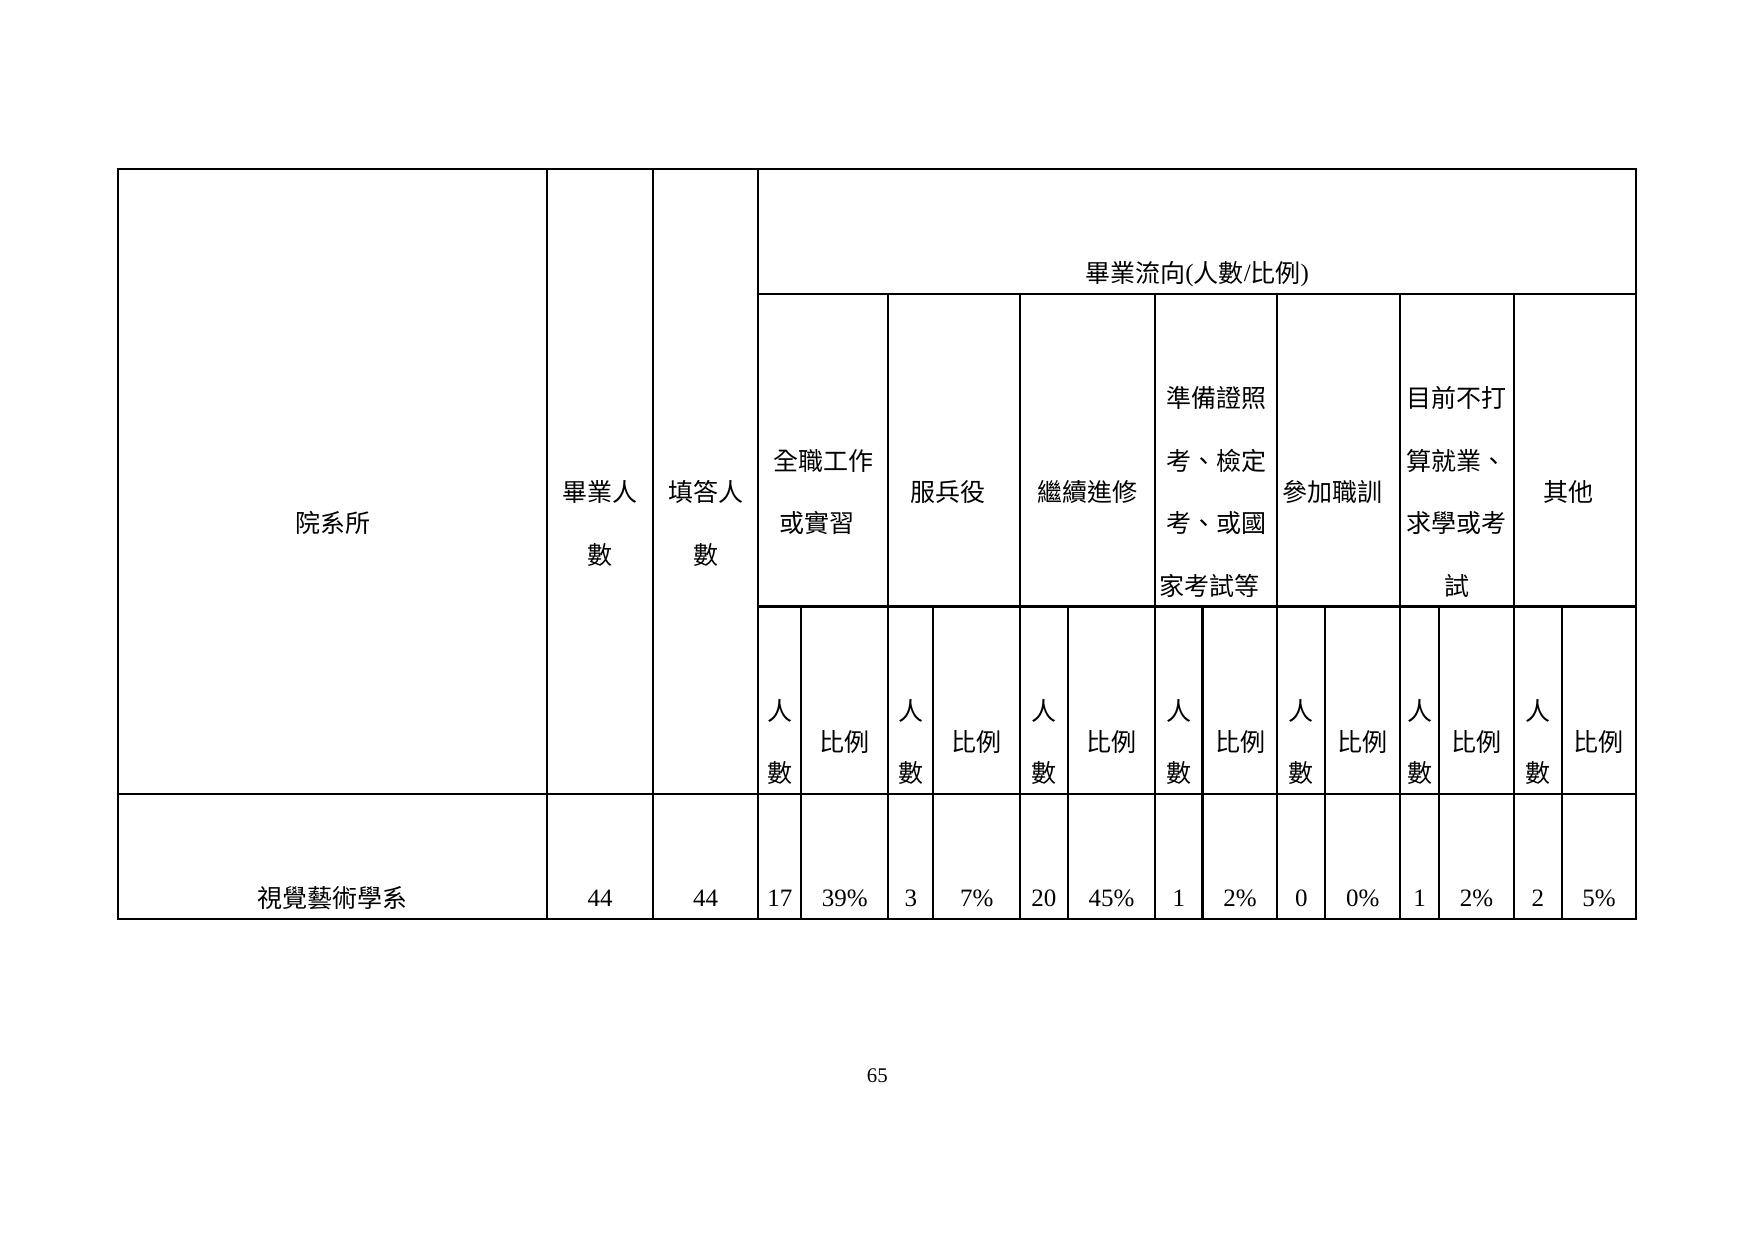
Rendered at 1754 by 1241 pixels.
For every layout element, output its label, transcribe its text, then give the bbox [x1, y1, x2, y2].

table_cell 0 [1278, 795, 1324, 918]
table_cell 比例 [1204, 608, 1276, 793]
table_cell 繼續進修 [1021, 295, 1154, 605]
table_cell 2% [1204, 795, 1276, 918]
table_cell 準備證照考、檢定考、或國家考試等 [1156, 295, 1276, 605]
table_cell 45% [1069, 795, 1154, 918]
table_cell 其他 [1515, 295, 1635, 605]
table_cell 1 [1401, 795, 1438, 918]
table_cell 比例 [1326, 608, 1399, 793]
table_cell 比例 [1563, 608, 1635, 793]
table_cell 2% [1440, 795, 1513, 918]
table_cell 人數 [1401, 608, 1438, 793]
table_header 院系所 [119, 170, 546, 793]
table_cell 視覺藝術學系 [119, 795, 546, 918]
table_cell 20 [1021, 795, 1067, 918]
table_cell 比例 [1069, 608, 1154, 793]
table_cell 2 [1515, 795, 1561, 918]
table_cell 44 [654, 795, 757, 918]
table_cell 1 [1156, 795, 1201, 918]
table_cell 比例 [802, 608, 887, 793]
table_cell 44 [548, 795, 652, 918]
table_cell 人數 [889, 608, 932, 793]
table_header 填答人數 [654, 170, 757, 793]
table_cell 服兵役 [889, 295, 1019, 605]
table_cell 5% [1563, 795, 1635, 918]
table_cell 目前不打算就業、求學或考試 [1401, 295, 1513, 605]
table_cell 3 [889, 795, 932, 918]
table_header 畢業人數 [548, 170, 652, 793]
table_cell 7% [934, 795, 1019, 918]
table_cell 人數 [1515, 608, 1561, 793]
table_cell 比例 [934, 608, 1019, 793]
table_cell 0% [1326, 795, 1399, 918]
table_cell 比例 [1440, 608, 1513, 793]
table_cell 17 [759, 795, 800, 918]
table_cell 人數 [1156, 608, 1201, 793]
table_cell 人數 [759, 608, 800, 793]
table_cell 人數 [1278, 608, 1324, 793]
table_cell 參加職訓 [1278, 295, 1399, 605]
table_cell 全職工作或實習 [759, 295, 887, 605]
table_cell 39% [802, 795, 887, 918]
table_header 畢業流向(人數/比例) [759, 170, 1635, 293]
table_cell 人數 [1021, 608, 1067, 793]
